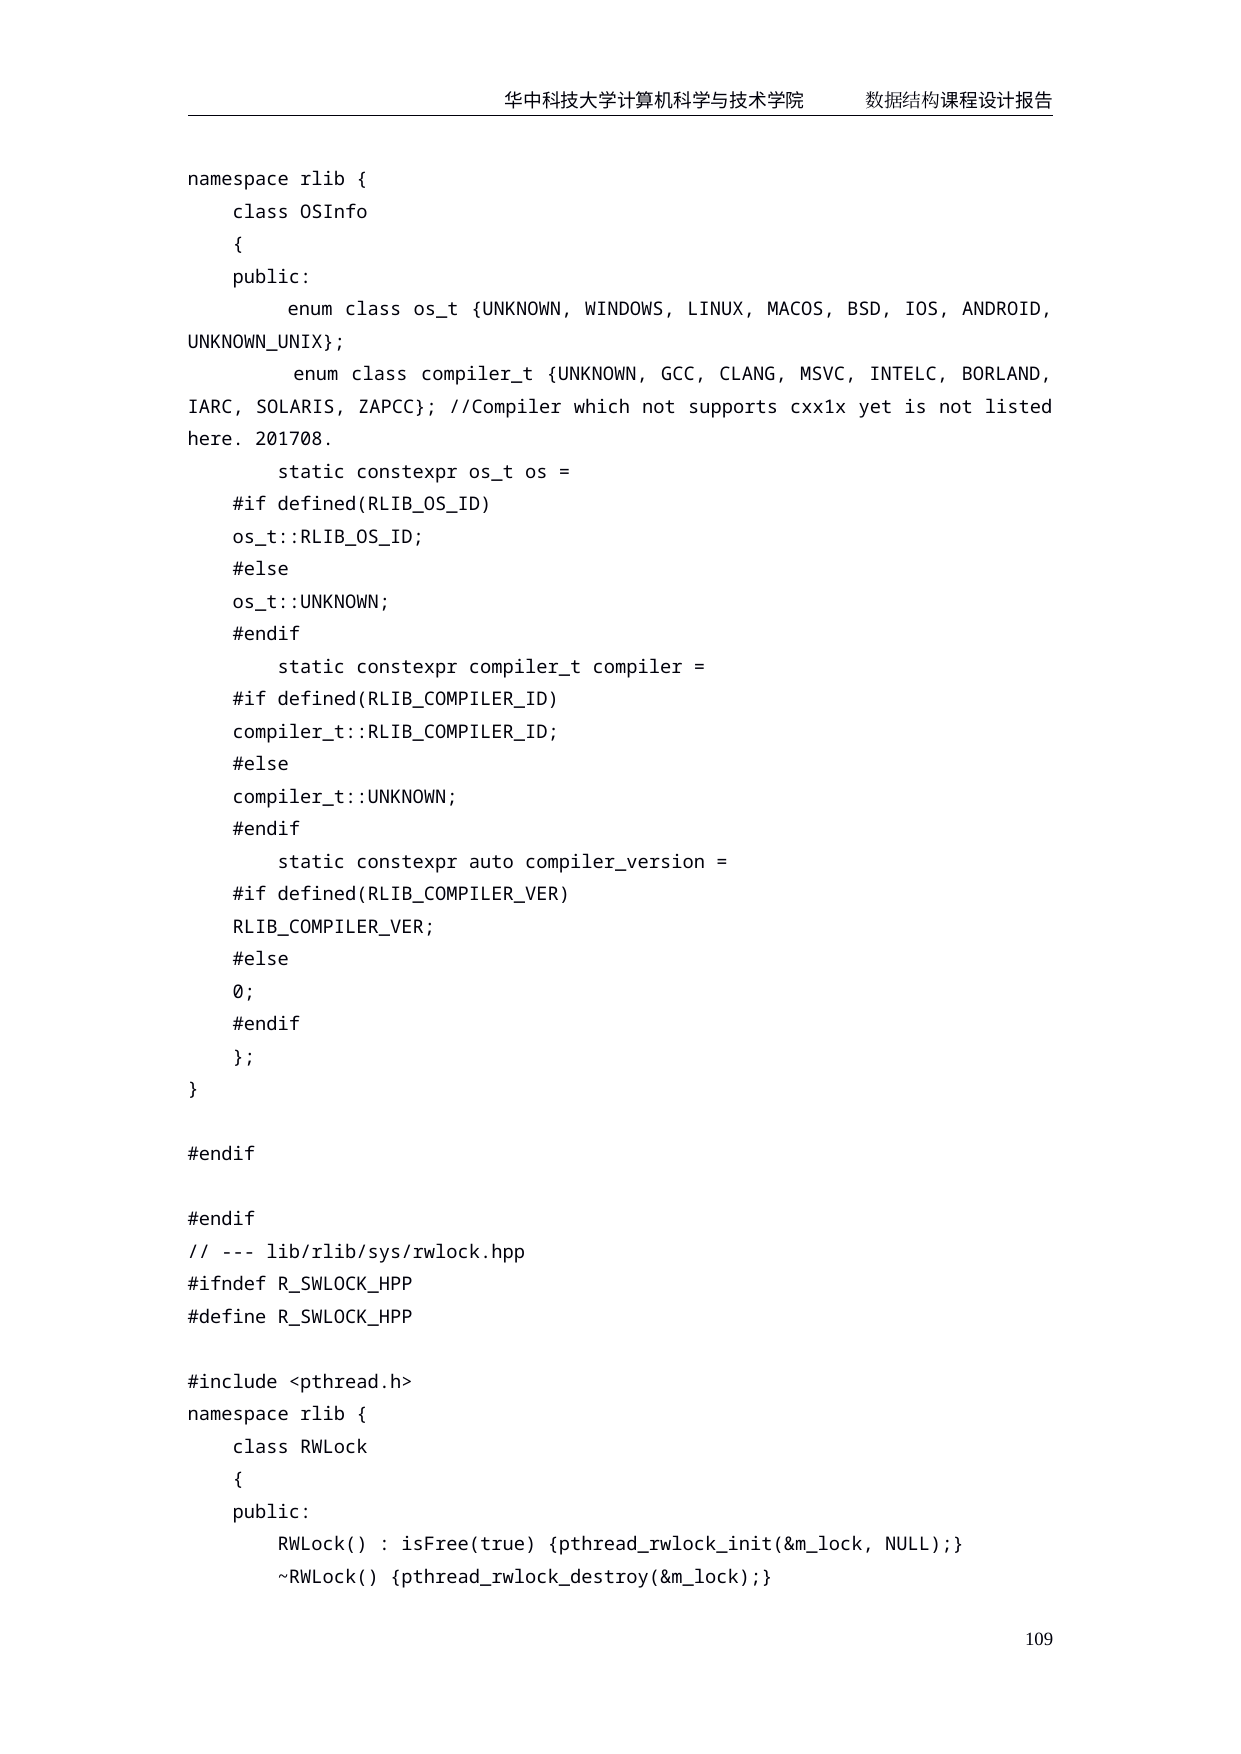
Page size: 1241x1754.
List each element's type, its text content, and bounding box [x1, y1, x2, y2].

text // --- lib/rlib/sys/rwlock.hpp [187, 1234, 1053, 1267]
text #if defined(RLIB_OS_ID) [187, 487, 1053, 519]
text enum class os_t {UNKNOWN, WINDOWS, LINUX, MACOS, BSD, IOS, ANDROID, UNKNOWN_UNIX}; [187, 292, 1053, 357]
text public: [187, 1494, 1053, 1527]
text #ifndef R_SWLOCK_HPP [187, 1267, 1053, 1299]
text class OSInfo [187, 194, 1053, 227]
text #endif [187, 1137, 1053, 1169]
text RWLock() : isFree(true) {pthread_rwlock_init(&m_lock, NULL);} [187, 1527, 1053, 1559]
text #if defined(RLIB_COMPILER_ID) [187, 682, 1053, 714]
text #if defined(RLIB_COMPILER_VER) [187, 877, 1053, 909]
text namespace rlib { [187, 162, 1053, 194]
text #endif [187, 1202, 1053, 1234]
text static constexpr os_t os = [187, 454, 1053, 487]
text compiler_t::RLIB_COMPILER_ID; [187, 714, 1053, 747]
text class RWLock [187, 1429, 1053, 1462]
text #else [187, 747, 1053, 779]
text #else [187, 942, 1053, 974]
text public: [187, 259, 1053, 292]
text enum class compiler_t {UNKNOWN, GCC, CLANG, MSVC, INTELC, BORLAND, IARC, SOLARIS, ZAPCC}; //Compiler which not supports cxx1x yet is not listed here. 201708. [187, 357, 1053, 454]
text } [187, 1072, 1053, 1104]
text #endif [187, 812, 1053, 844]
text ~RWLock() {pthread_rwlock_destroy(&m_lock);} [187, 1559, 1053, 1592]
text namespace rlib { [187, 1397, 1053, 1429]
text #else [187, 552, 1053, 584]
text compiler_t::UNKNOWN; [187, 779, 1053, 812]
text #include <pthread.h> [187, 1364, 1053, 1397]
text #define R_SWLOCK_HPP [187, 1299, 1053, 1332]
text 0; [187, 974, 1053, 1007]
text #endif [187, 617, 1053, 649]
text os_t::UNKNOWN; [187, 584, 1053, 617]
text static constexpr compiler_t compiler = [187, 649, 1053, 682]
text { [187, 1462, 1053, 1494]
text RLIB_COMPILER_VER; [187, 909, 1053, 942]
text }; [187, 1039, 1053, 1072]
text #endif [187, 1007, 1053, 1039]
text { [187, 227, 1053, 259]
text static constexpr auto compiler_version = [187, 844, 1053, 877]
text os_t::RLIB_OS_ID; [187, 519, 1053, 552]
